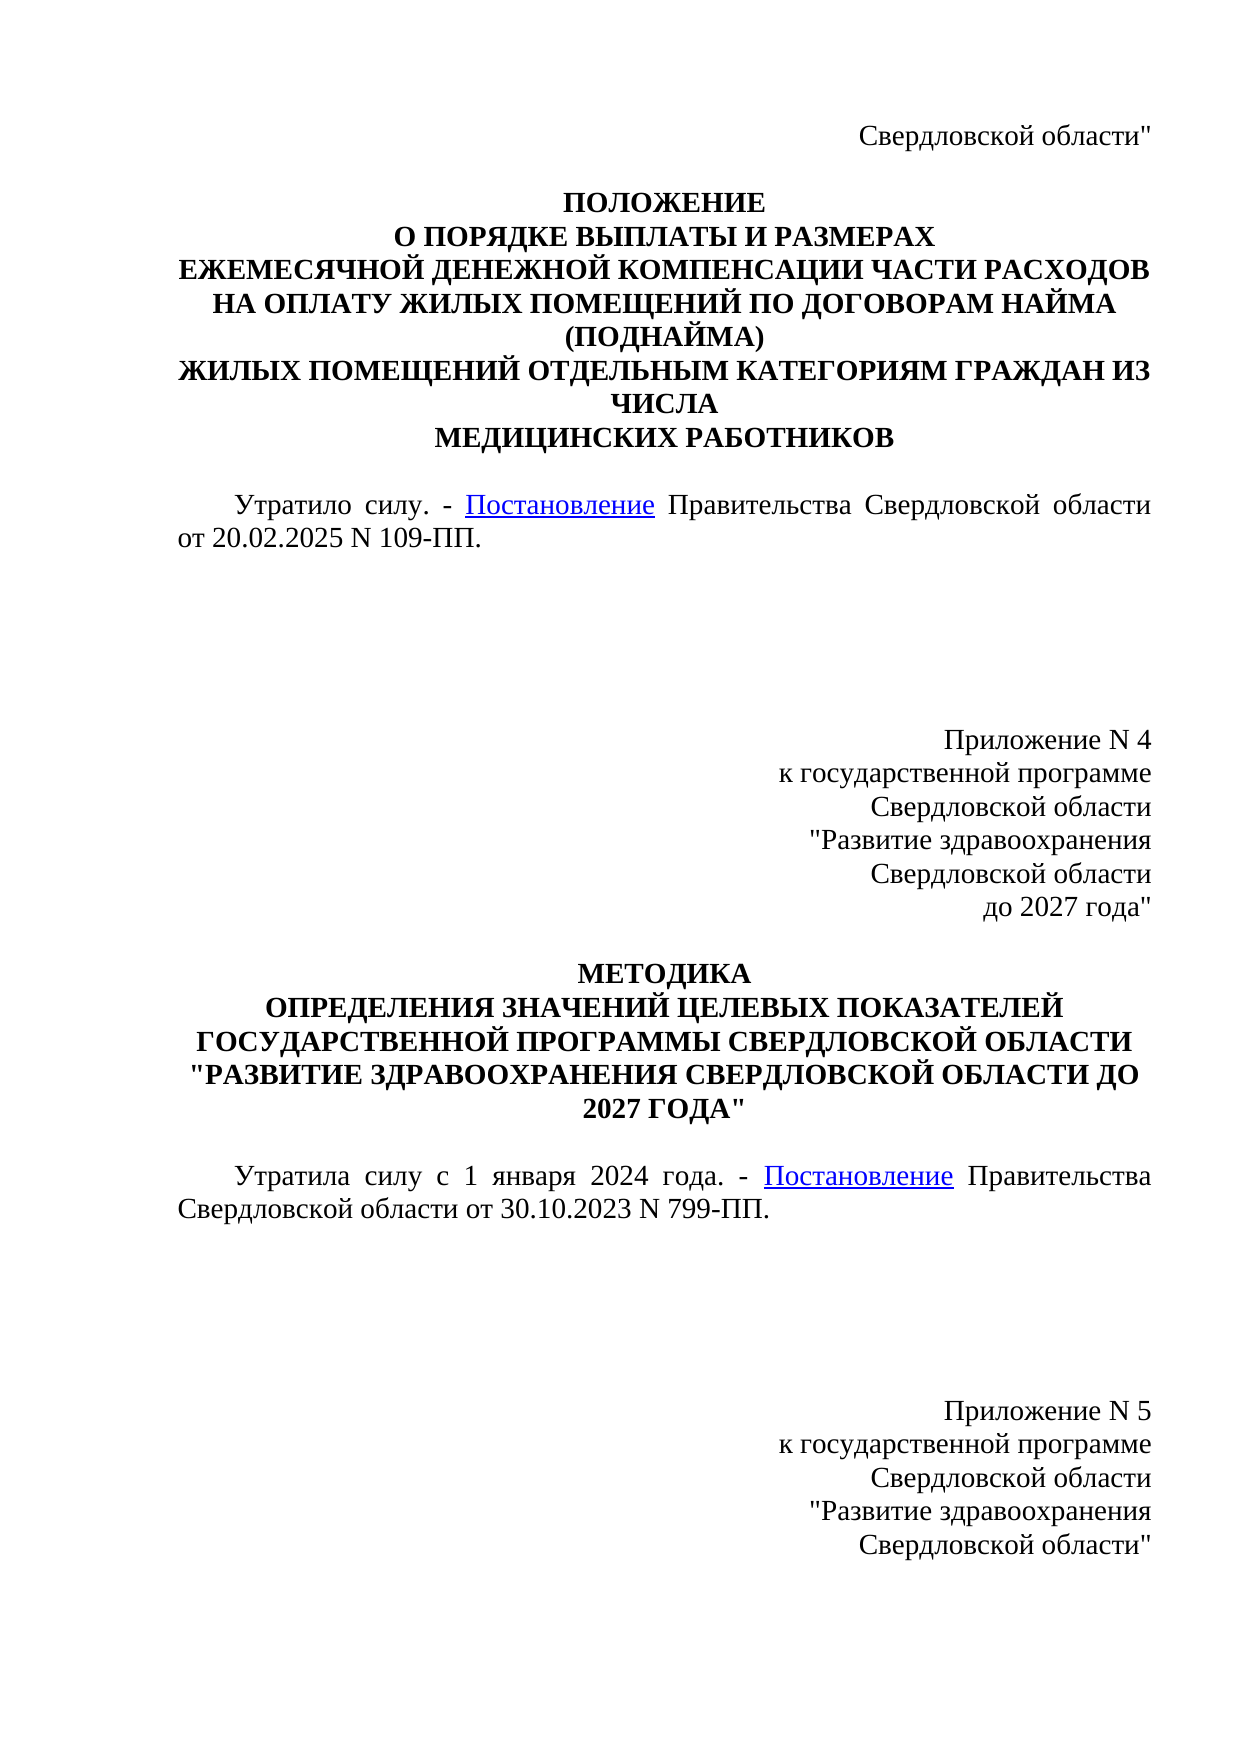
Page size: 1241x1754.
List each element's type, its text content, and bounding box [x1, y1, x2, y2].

title МЕТОДИКА [177, 957, 1152, 990]
title ЕЖЕМЕСЯЧНОЙ ДЕНЕЖНОЙ КОМПЕНСАЦИИ ЧАСТИ РАСХОДОВ [177, 252, 1152, 286]
title ГОСУДАРСТВЕННОЙ ПРОГРАММЫ СВЕРДЛОВСКОЙ ОБЛАСТИ [177, 1024, 1152, 1057]
title МЕДИЦИНСКИХ РАБОТНИКОВ [177, 420, 1152, 453]
title О ПОРЯДКЕ ВЫПЛАТЫ И РАЗМЕРАХ [177, 219, 1152, 252]
subtitle Приложение N 4 [177, 722, 1152, 755]
text Свердловской области [177, 1460, 1152, 1493]
text "Развитие здравоохранения [177, 822, 1152, 856]
title "РАЗВИТИЕ ЗДРАВООХРАНЕНИЯ СВЕРДЛОВСКОЙ ОБЛАСТИ ДО 2027 ГОДА" [177, 1057, 1152, 1124]
text Свердловской области [177, 856, 1152, 889]
text Свердловской области" [177, 1527, 1152, 1560]
text до 2027 года" [177, 889, 1152, 923]
title ОПРЕДЕЛЕНИЯ ЗНАЧЕНИЙ ЦЕЛЕВЫХ ПОКАЗАТЕЛЕЙ [177, 990, 1152, 1024]
text Утратила силу с 1 января 2024 года. - Постановление Правительства Свердловской области от 30.10.2023 N 799-ПП. [177, 1158, 1152, 1225]
text "Развитие здравоохранения [177, 1493, 1152, 1527]
text к государственной программе [177, 1426, 1152, 1460]
text к государственной программе [177, 755, 1152, 789]
subtitle Приложение N 5 [177, 1393, 1152, 1426]
text Свердловской области [177, 789, 1152, 822]
text Утратило силу. - Постановление Правительства Свердловской области от 20.02.2025 N 109-ПП. [177, 487, 1152, 554]
title ПОЛОЖЕНИЕ [177, 185, 1152, 219]
title НА ОПЛАТУ ЖИЛЫХ ПОМЕЩЕНИЙ ПО ДОГОВОРАМ НАЙМА (ПОДНАЙМА) [177, 286, 1152, 353]
text Свердловской области" [177, 118, 1152, 152]
title ЖИЛЫХ ПОМЕЩЕНИЙ ОТДЕЛЬНЫМ КАТЕГОРИЯМ ГРАЖДАН ИЗ ЧИСЛА [177, 353, 1152, 420]
